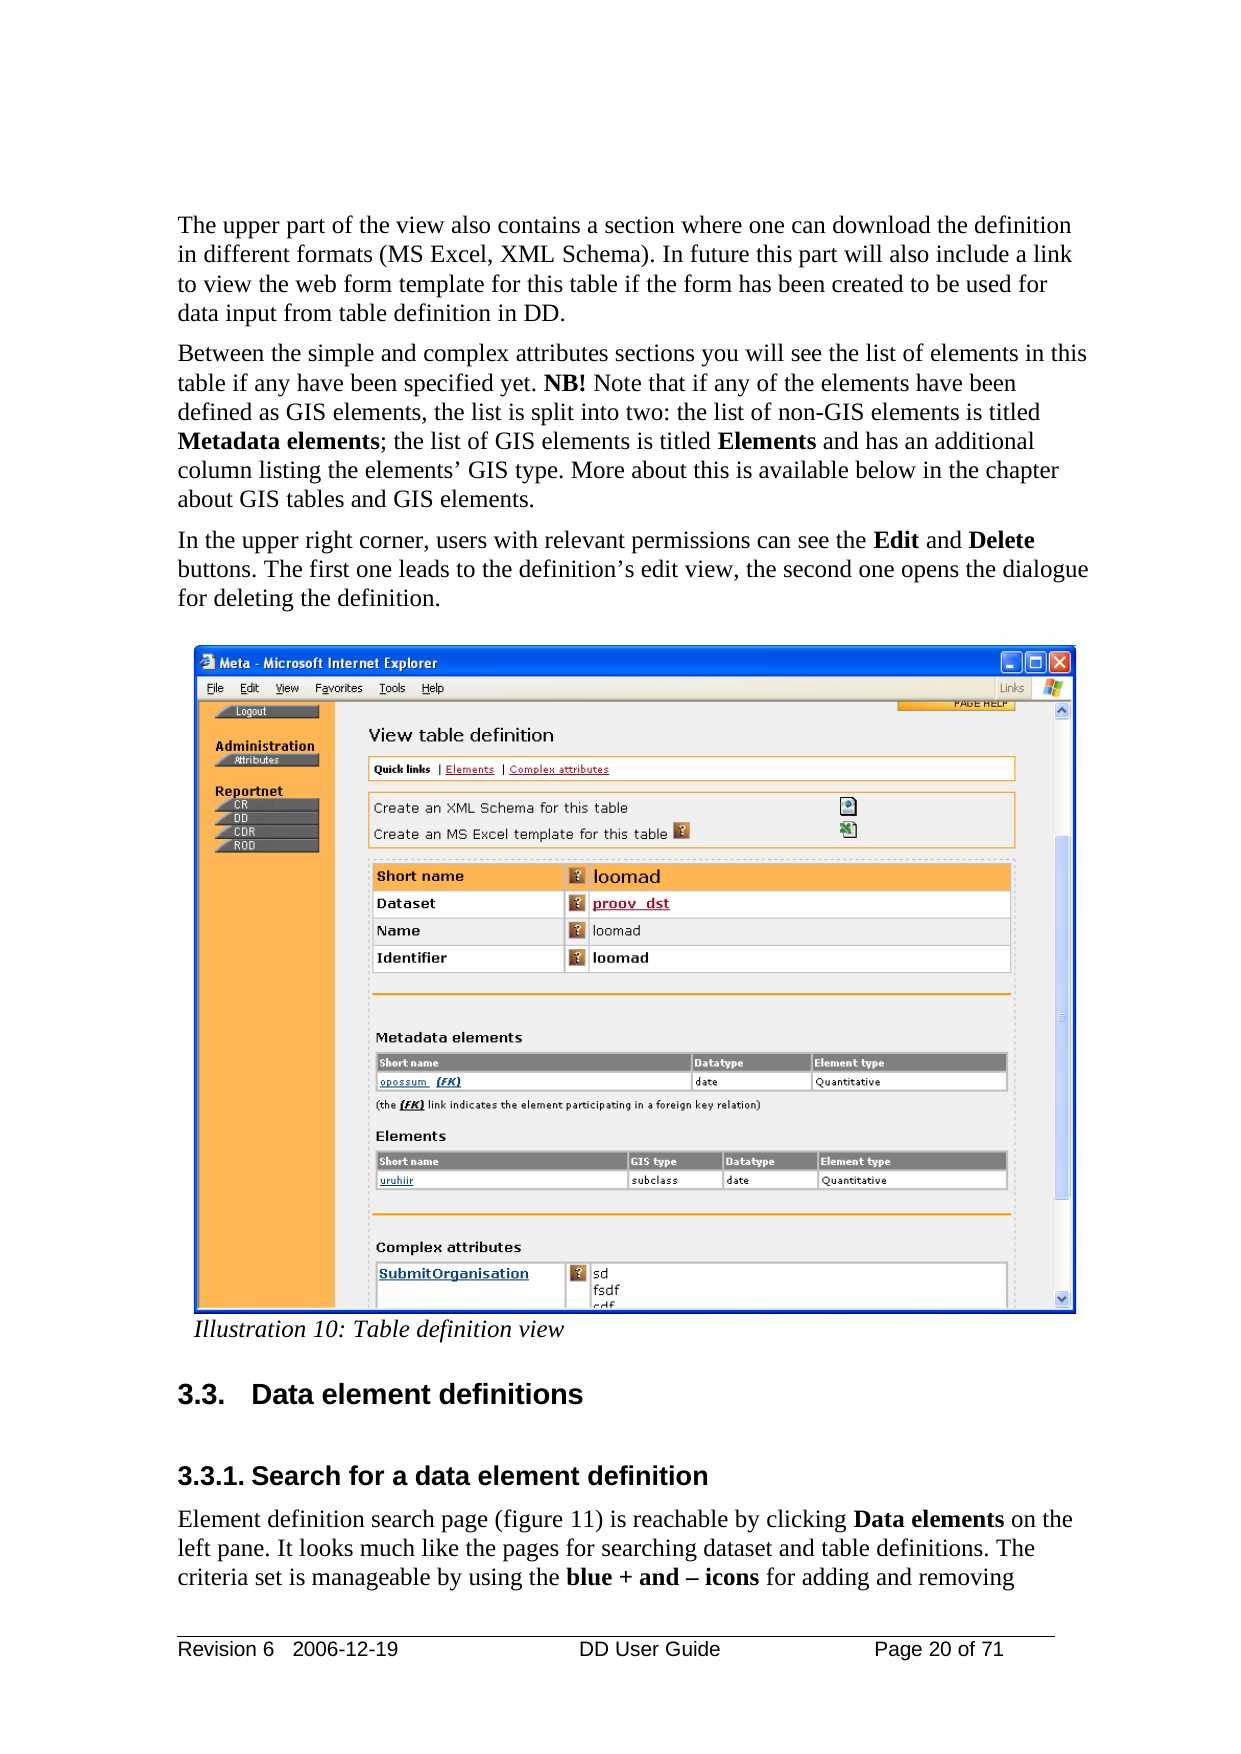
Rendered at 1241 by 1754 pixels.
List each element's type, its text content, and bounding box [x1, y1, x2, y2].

text Element definition search page (figure 11) is reachable by clicking Data elements on the left pane. It looks much like the pages for searching dataset and table definitions. The criteria set is manageable by using the blue + and – icons for adding and removing [177, 1503, 1092, 1591]
text Illustration 10: Table definition view [194, 1314, 1076, 1343]
text In the upper right corner, users with relevant permissions can see the Edit and Delete buttons. The first one leads to the definition’s edit view, the second one opens the dialogue for deleting the definition. [177, 524, 1092, 612]
subtitle Data element definitions [177, 1377, 1092, 1410]
picture [193, 645, 1077, 1314]
subtitle Search for a data element definition [177, 1460, 1092, 1491]
text Between the simple and complex attributes sections you will see the list of elements in this table if any have been specified yet. NB! Note that if any of the elements have been defined as GIS elements, the list is split into two: the list of non-GIS elements is titled Metadata elements; the list of GIS elements is titled Elements and has an additional column listing the elements’ GIS type. More about this is available below in the chapter about GIS tables and GIS elements. [177, 338, 1092, 513]
text The upper part of the view also contains a section where one can download the definition in different formats (MS Excel, XML Schema). In future this part will also include a link to view the web form template for this table if the form has been created to be used for data input from table definition in DD. [177, 210, 1092, 327]
